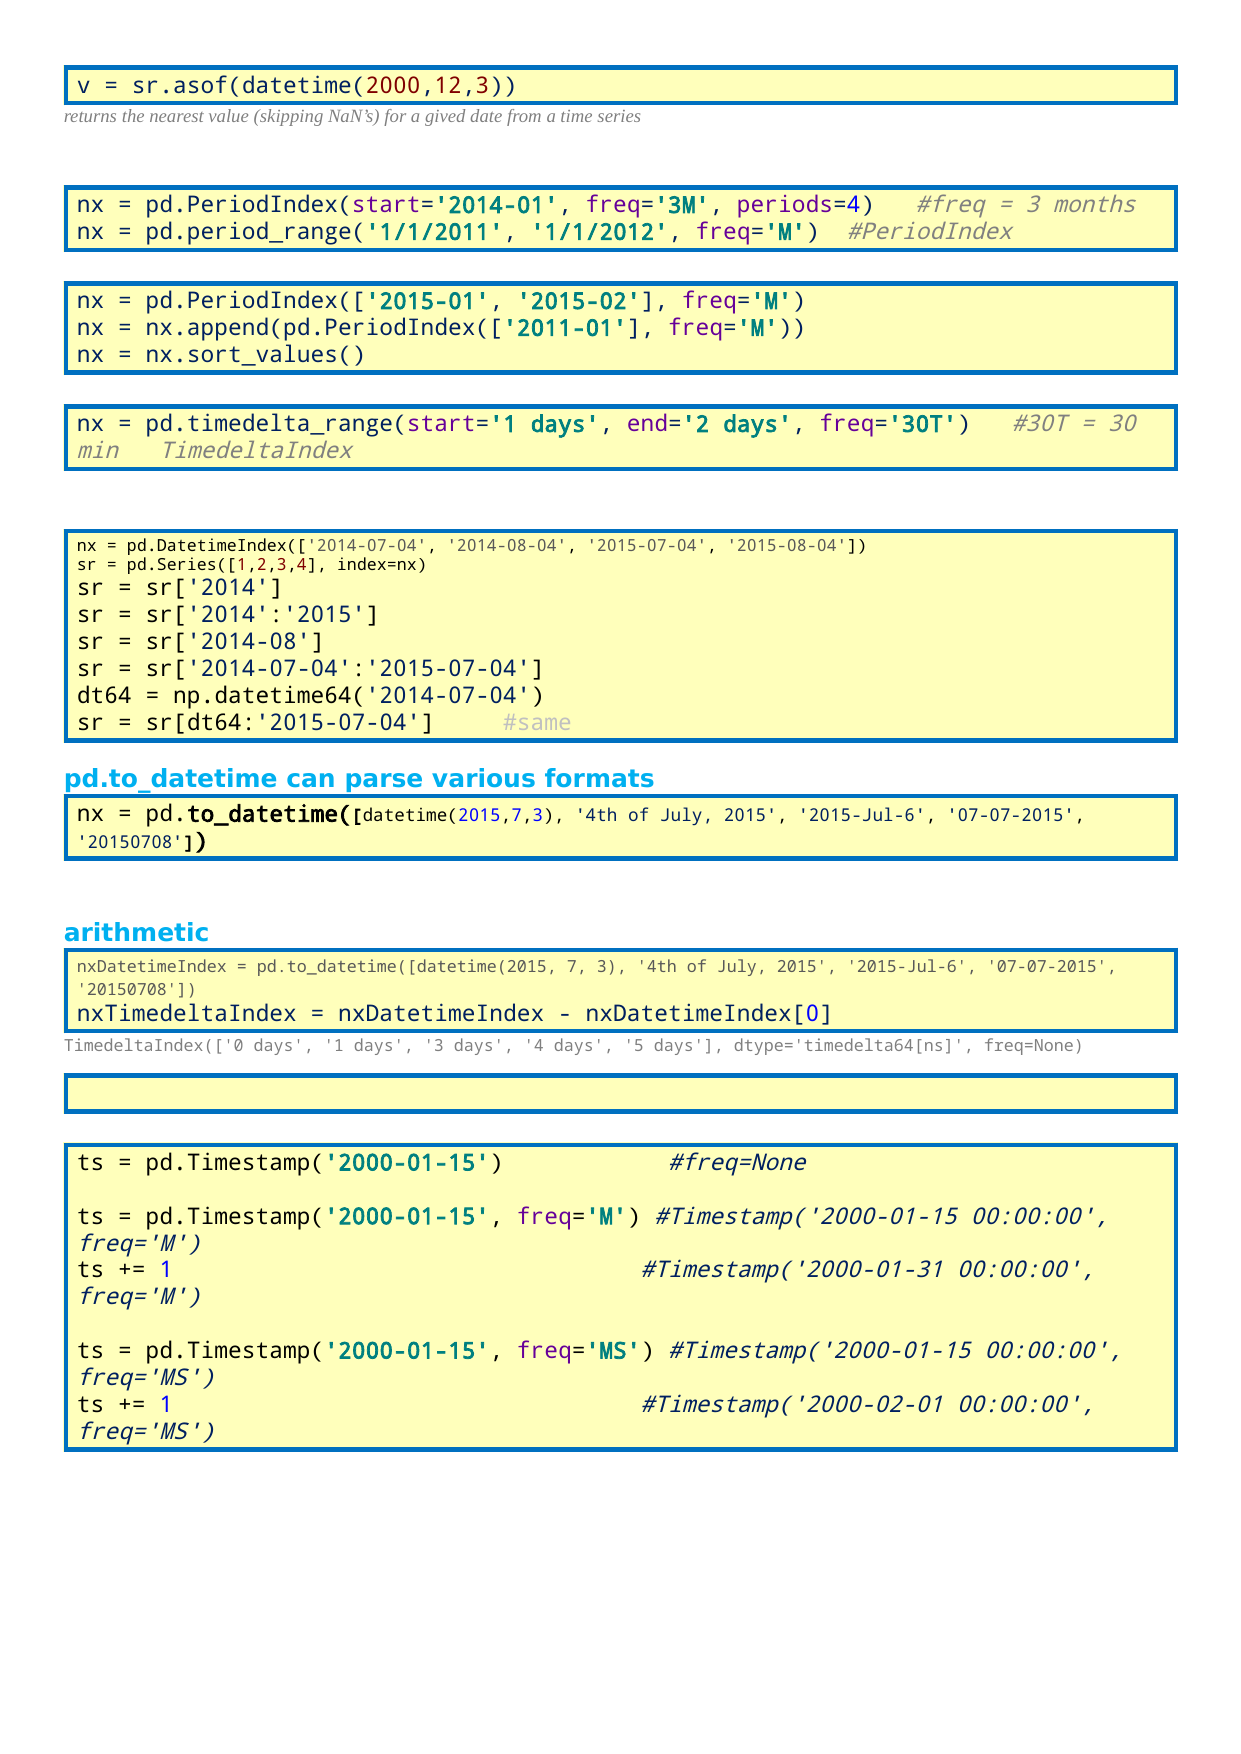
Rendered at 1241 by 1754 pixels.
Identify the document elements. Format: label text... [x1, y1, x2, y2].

title arithmetic [63, 918, 1178, 948]
text sr = sr['2014':'2015'] [68, 595, 1174, 622]
text nxDatetimeIndex = pd.to_datetime([datetime(2015, 7, 3), '4th of July, 2015', '2015-Jul-6', '07-07-2015', '20150708']) nxTimedeltaIndex = nxDatetimeIndex - nxDatetimeIndex[0] [68, 952, 1174, 1029]
text nx = pd.period_range('1/1/2011', '1/1/2012', freq='M') #PeriodIndex [68, 212, 1174, 248]
text sr = pd.Series([1,2,3,4], index=nx) [68, 548, 1174, 568]
text ts = pd.Timestamp('2000-01-15') #freq=None [68, 1147, 1174, 1196]
text sr = sr['2014-08'] [68, 622, 1174, 648]
text ts = pd.Timestamp('2000-01-15', freq='M') #Timestamp('2000-01-15 00:00:00', freq='M') ts += 1 #Timestamp('2000-01-31 00:00:00', freq='M') ts = pd.Timestamp('2000-01-15', freq='MS') #Timestamp('2000-01-15 00:00:00', freq='MS') ts += 1 #Timestamp('2000-02-01 00:00:00', freq='MS') [68, 1196, 1174, 1447]
text nx = pd.timedelta_range(start='1 days', end='2 days', freq='30T') #30T = 30 min TimedeltaIndex [68, 409, 1174, 467]
text nx = pd.DatetimeIndex(['2014-07-04', '2014-08-04', '2015-07-04', '2015-08-04']) [68, 533, 1174, 548]
text TimedeltaIndex(['0 days', '1 days', '3 days', '4 days', '5 days'], dtype='timedelta64[ns]', freq=None) [63, 1033, 1178, 1056]
text sr = sr['2014'] [68, 568, 1174, 595]
title pd.to_datetime can parse various formats [63, 764, 1178, 794]
text sr = sr['2014-07-04':'2015-07-04'] [68, 648, 1174, 675]
text dt64 = np.datetime64('2014-07-04') [68, 675, 1174, 702]
text nx = pd.to_datetime([datetime(2015,7,3), '4th of July, 2015', '2015-Jul-6', '07-07-2015', '20150708']) [68, 798, 1174, 856]
text returns the nearest value (skipping NaN’s) for a gived date from a time series [63, 105, 1178, 127]
text sr = sr[dt64:'2015-07-04'] #same [68, 702, 1174, 738]
text v = sr.asof(datetime(2000,12,3)) [68, 70, 1174, 101]
text nx = pd.PeriodIndex(start='2014-01', freq='3M', periods=4) #freq = 3 months [68, 190, 1174, 212]
text nx = pd.PeriodIndex(['2015-01', '2015-02'], freq='M') nx = nx.append(pd.PeriodIndex(['2011-01'], freq='M')) nx = nx.sort_values() [68, 286, 1174, 370]
